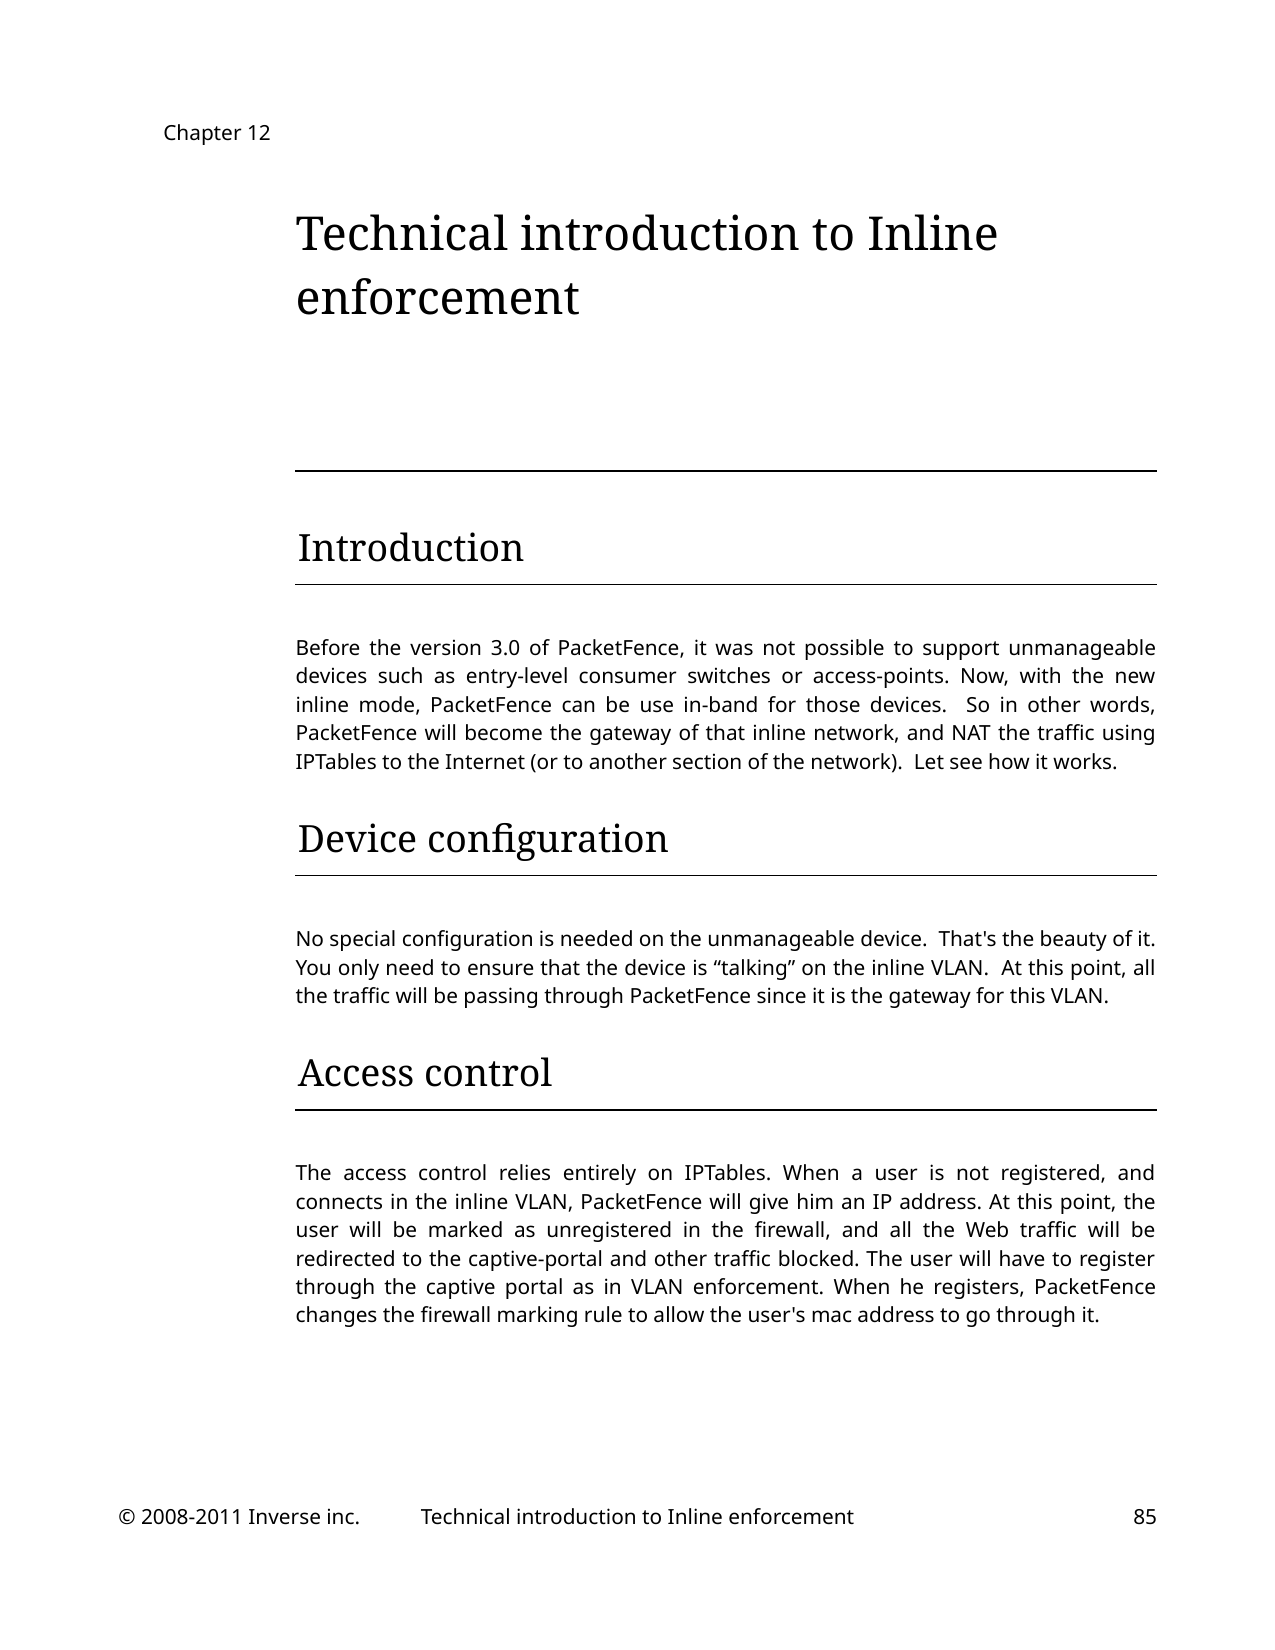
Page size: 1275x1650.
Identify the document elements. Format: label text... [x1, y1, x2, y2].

text No special configuration is needed on the unmanageable device. That's the beauty of it. You only need to ensure that the device is “talking” on the inline VLAN. At this point, all the traffic will be passing through PacketFence since it is the gateway for this VLAN. [295, 924, 1157, 1009]
subtitle Technical introduction to Inline enforcement [295, 201, 1157, 470]
text Before the version 3.0 of PacketFence, it was not possible to support unmanageable devices such as entry-level consumer switches or access-points. Now, with the new inline mode, PacketFence can be use in-band for those devices. So in other words, PacketFence will become the gateway of that inline network, and NAT the traffic using IPTables to the Internet (or to another section of the network). Let see how it works. [295, 633, 1157, 775]
subtitle Access control [295, 1047, 1157, 1109]
subtitle Device configuration [295, 812, 1157, 875]
subtitle Introduction [295, 521, 1157, 584]
text The access control relies entirely on IPTables. When a user is not registered, and connects in the inline VLAN, PacketFence will give him an IP address. At this point, the user will be marked as unregistered in the firewall, and all the Web traffic will be redirected to the captive-portal and other traffic blocked. The user will have to register through the captive portal as in VLAN enforcement. When he registers, PacketFence changes the firewall marking rule to allow the user's mac address to go through it. [295, 1158, 1157, 1329]
